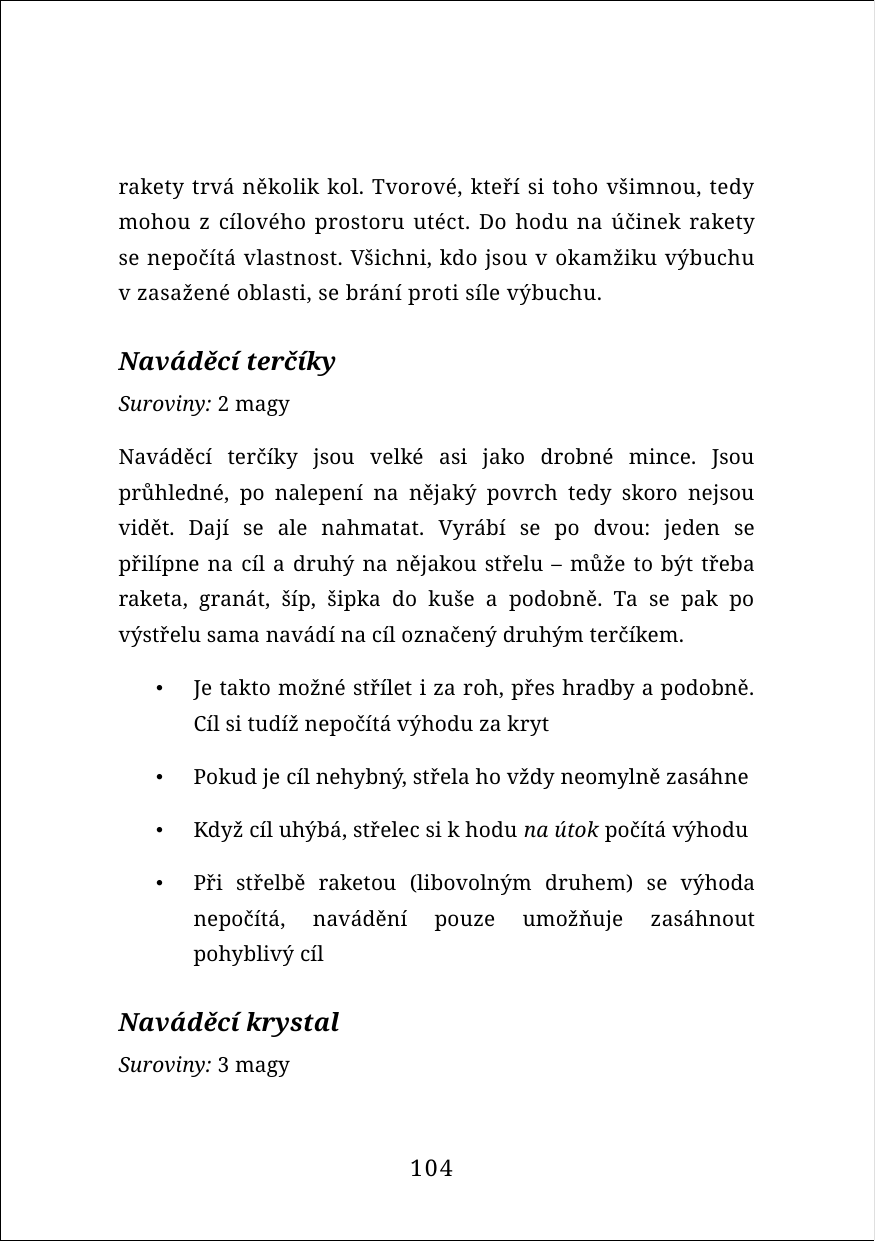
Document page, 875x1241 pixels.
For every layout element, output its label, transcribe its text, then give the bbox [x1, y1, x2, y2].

list Když cíl uhýbá, střelec si k hodu na útok počítá výhodu [156, 815, 756, 844]
list Pokud je cíl nehybný, střela ho vždy neomylně zasáhne [156, 762, 756, 790]
text rakety trvá několik kol. Tvorové, kteří si toho všimnou, tedy mohou z cílového prostoru utéct. Do hodu na účinek rakety se nepočítá vlastnost. Všichni, kdo jsou v okamžiku výbuchu v zasažené oblasti, se brání proti síle výbuchu. [118, 172, 756, 307]
text Suroviny: 3 magy [118, 1050, 756, 1079]
subtitle Naváděcí krystal [118, 1004, 756, 1038]
text Naváděcí terčíky jsou velké asi jako drobné mince. Jsou průhledné, po nalepení na nějaký povrch tedy skoro nejsou vidět. Dají se ale nahmatat. Vyrábí se po dvou: jeden se přilípne na cíl a druhý na nějakou střelu – může to být třeba raketa, granát, šíp, šipka do kuše a podobně. Ta se pak po výstřelu sama navádí na cíl označený druhým terčíkem. [118, 442, 756, 648]
list Při střelbě raketou (libovolným druhem) se výhoda nepočítá, navádění pouze umožňuje zasáhnout pohyblivý cíl [156, 868, 756, 968]
text Suroviny: 2 magy [118, 389, 756, 418]
list Je takto možné střílet i za roh, přes hradby a podobně. Cíl si tudíž nepočítá výhodu za kryt [156, 673, 756, 737]
subtitle Naváděcí terčíky [118, 343, 756, 377]
